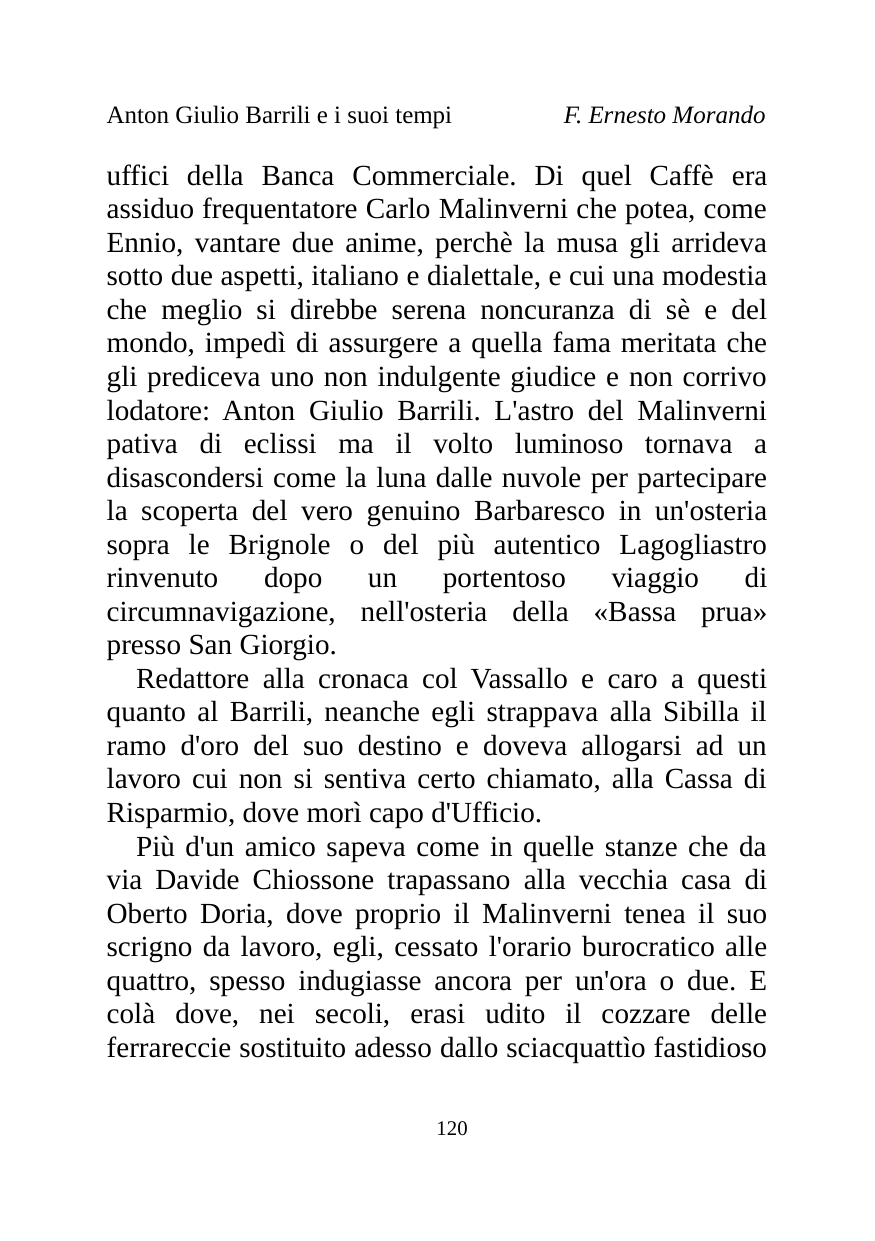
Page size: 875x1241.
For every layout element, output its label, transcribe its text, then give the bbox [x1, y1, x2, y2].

text uffici della Banca Commerciale. Di quel Caffè era assiduo frequentatore Carlo Malinverni che potea, come Ennio, vantare due anime, perchè la musa gli arrideva sotto due aspetti, italiano e dialettale, e cui una modestia che meglio si direbbe serena noncuranza di sè e del mondo, impedì di assurgere a quella fama meritata che gli prediceva uno non indulgente giudice e non corrivo lodatore: Anton Giulio Barrili. L'astro del Malinverni pativa di eclissi ma il volto luminoso tornava a disascondersi come la luna dalle nuvole per partecipare la scoperta del vero genuino Barbaresco in un'osteria sopra le Brignole o del più autentico Lagogliastro rinvenuto dopo un portentoso viaggio di circumnavigazione, nell'osteria della «Bassa prua» presso San Giorgio. [106, 158, 768, 661]
text Redattore alla cronaca col Vassallo e caro a questi quanto al Barrili, neanche egli strappava alla Sibilla il ramo d'oro del suo destino e doveva allogarsi ad un lavoro cui non si sentiva certo chiamato, alla Cassa di Risparmio, dove morì capo d'Ufficio. [106, 661, 768, 829]
text Più d'un amico sapeva come in quelle stanze che da via Davide Chiossone trapassano alla vecchia casa di Oberto Doria, dove proprio il Malinverni tenea il suo scrigno da lavoro, egli, cessato l'orario burocratico alle quattro, spesso indugiasse ancora per un'ora o due. E colà dove, nei secoli, erasi udito il cozzare delle ferrareccie sostituito adesso dallo sciacquattìo fastidioso [106, 829, 768, 1063]
